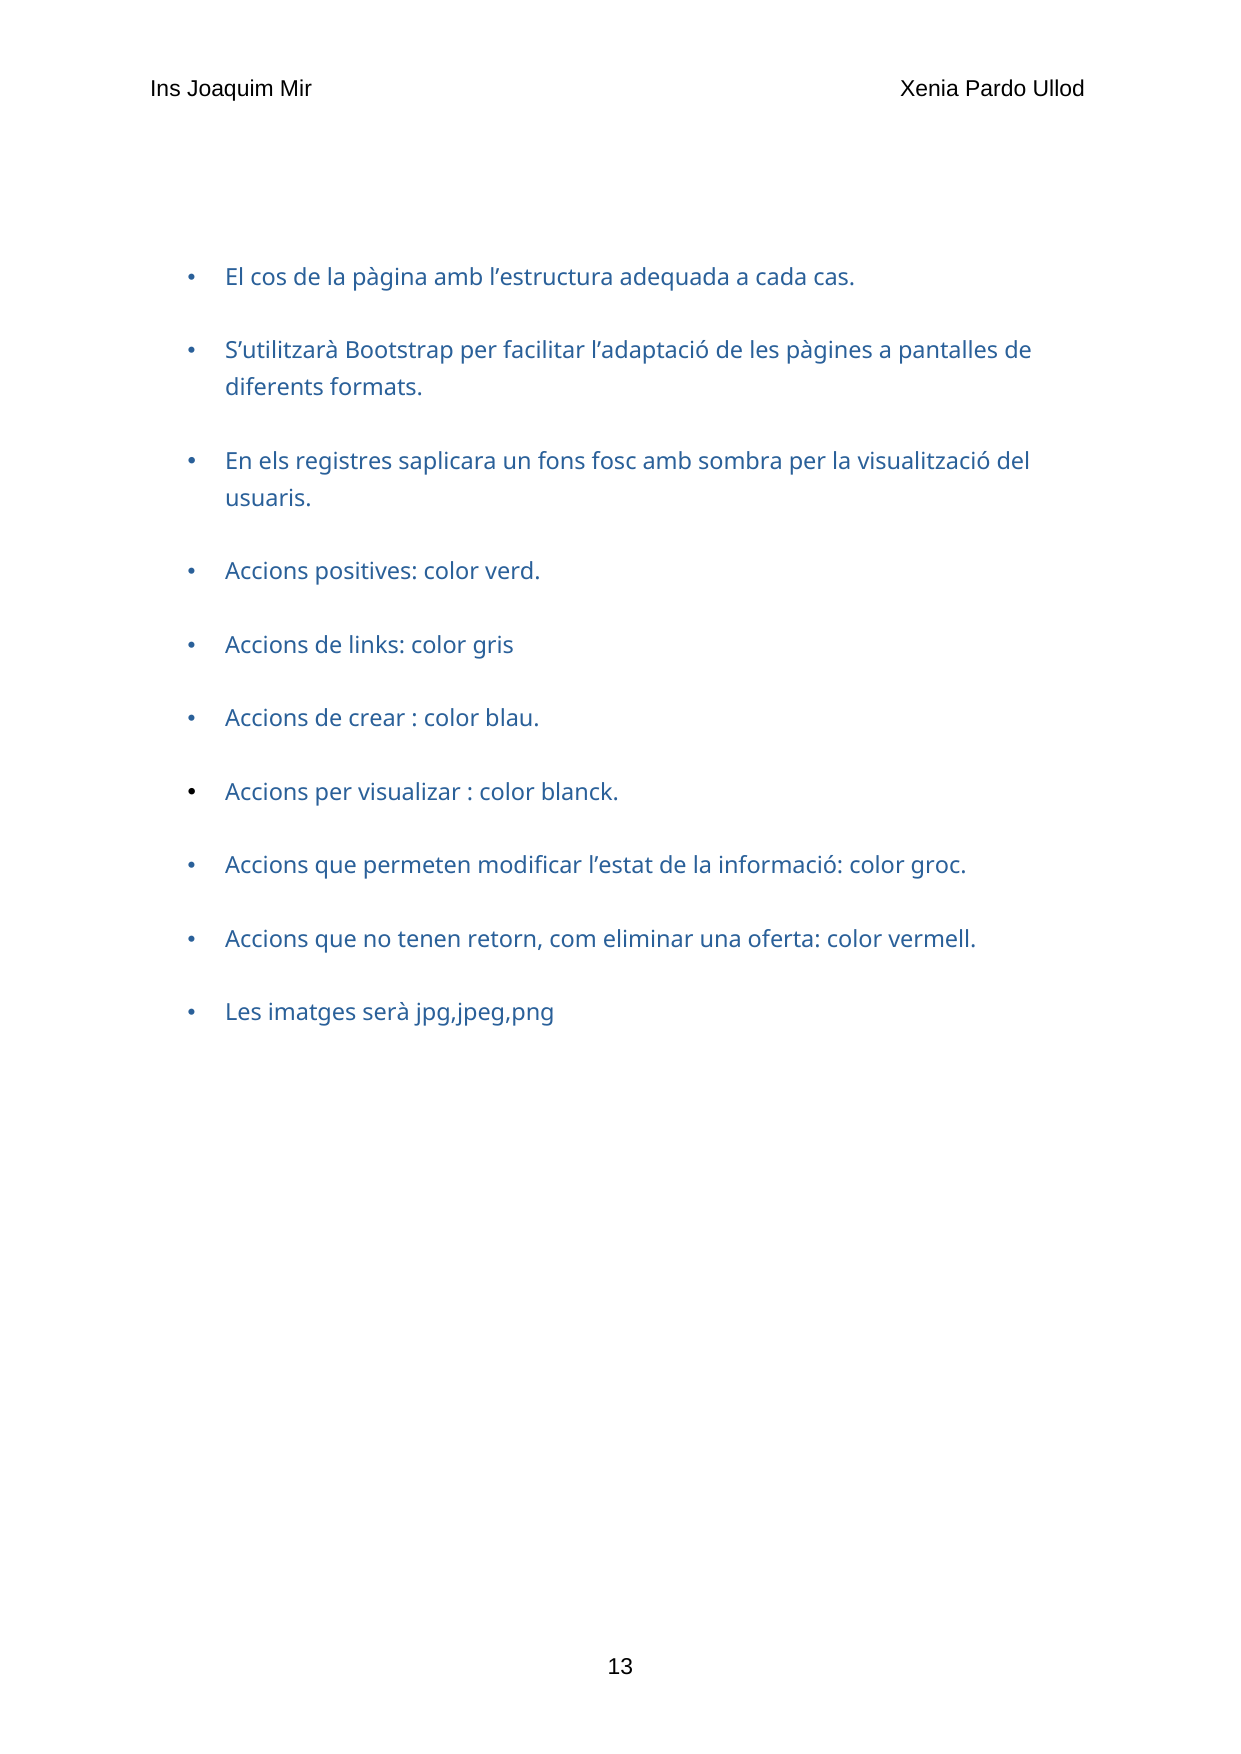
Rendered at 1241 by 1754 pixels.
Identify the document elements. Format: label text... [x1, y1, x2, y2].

list Accions de crear : color blau. [187, 702, 1090, 733]
list El cos de la pàgina amb l’estructura adequada a cada cas. [187, 260, 1090, 292]
list Accions de links: color gris [187, 628, 1090, 660]
list Les imatges serà jpg,jpeg,png [187, 996, 1090, 1028]
list Accions que permeten modificar l’estat de la informació: color groc. [187, 849, 1090, 881]
list S’utilitzarà Bootstrap per facilitar l’adaptació de les pàgines a pantalles de diferents formats. [187, 334, 1090, 403]
list Accions per visualizar : color blanck. [187, 775, 1090, 807]
list En els registres saplicara un fons fosc amb sombra per la visualització del usuaris. [187, 444, 1090, 513]
list Accions positives: color verd. [187, 554, 1090, 586]
list Accions que no tenen retorn, com eliminar una oferta: color vermell. [187, 922, 1090, 954]
